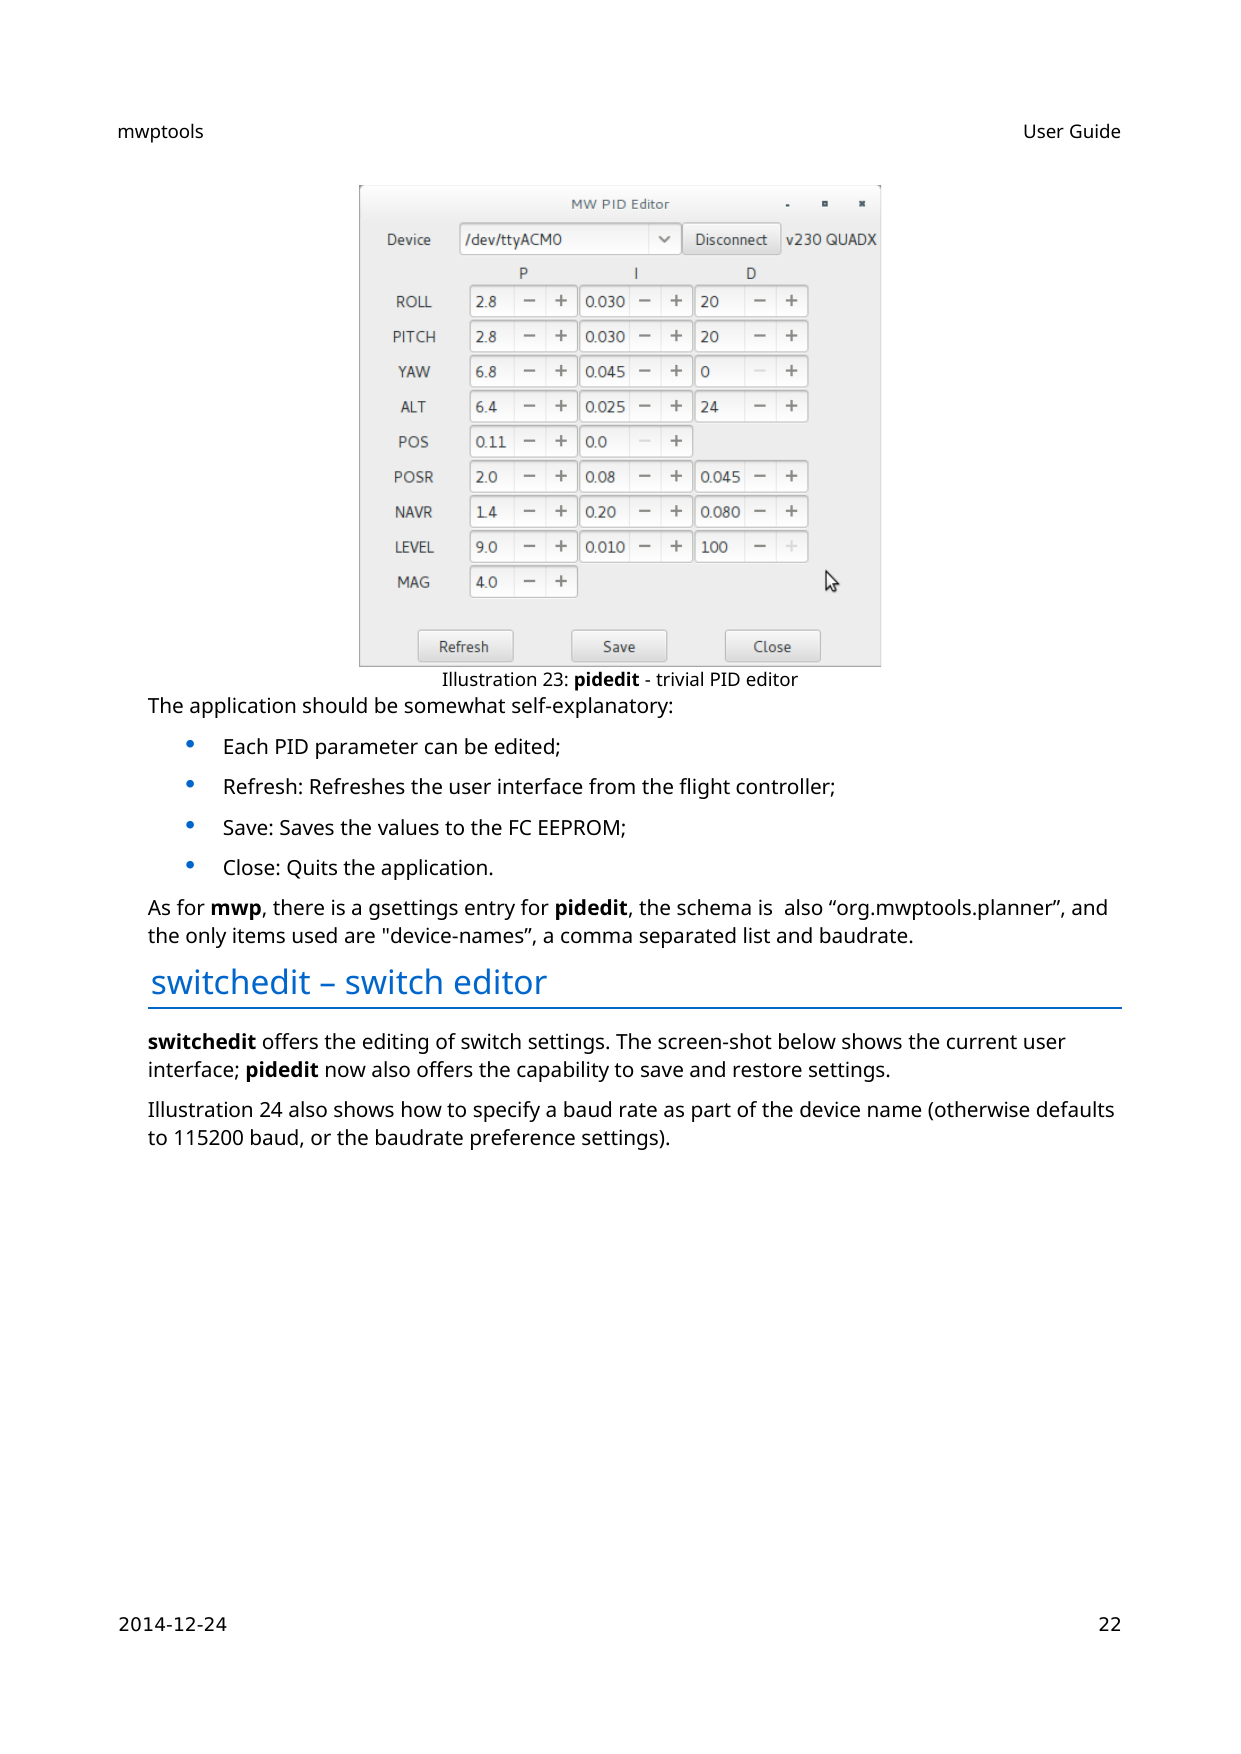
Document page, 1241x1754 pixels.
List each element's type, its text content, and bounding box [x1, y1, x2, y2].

list Close: Quits the application. [185, 853, 1122, 882]
picture [359, 185, 882, 667]
subtitle switchedit – switch editor [148, 956, 1122, 1007]
list Each PID parameter can be edited; [185, 732, 1122, 760]
text Illustration 23: pidedit - trivial PID editor [359, 667, 881, 692]
text The application should be somewhat self-explanatory: [148, 173, 1122, 720]
text Illustration 24 also shows how to specify a baud rate as part of the device name (otherwise defaults to 115200 baud, or the baudrate preference settings). [148, 1095, 1122, 1152]
list Save: Saves the values to the FC EEPROM; [185, 813, 1122, 841]
text As for mwp, there is a gsettings entry for pidedit, the schema is also “org.mwptools.planner”, and the only items used are "device-names”, a comma separated list and baudrate. [148, 893, 1122, 950]
text switchedit offers the editing of switch settings. The screen-shot below shows the current user interface; pidedit now also offers the capability to save and restore settings. [148, 1027, 1122, 1083]
list Refresh: Refreshes the user interface from the flight controller; [185, 772, 1122, 801]
